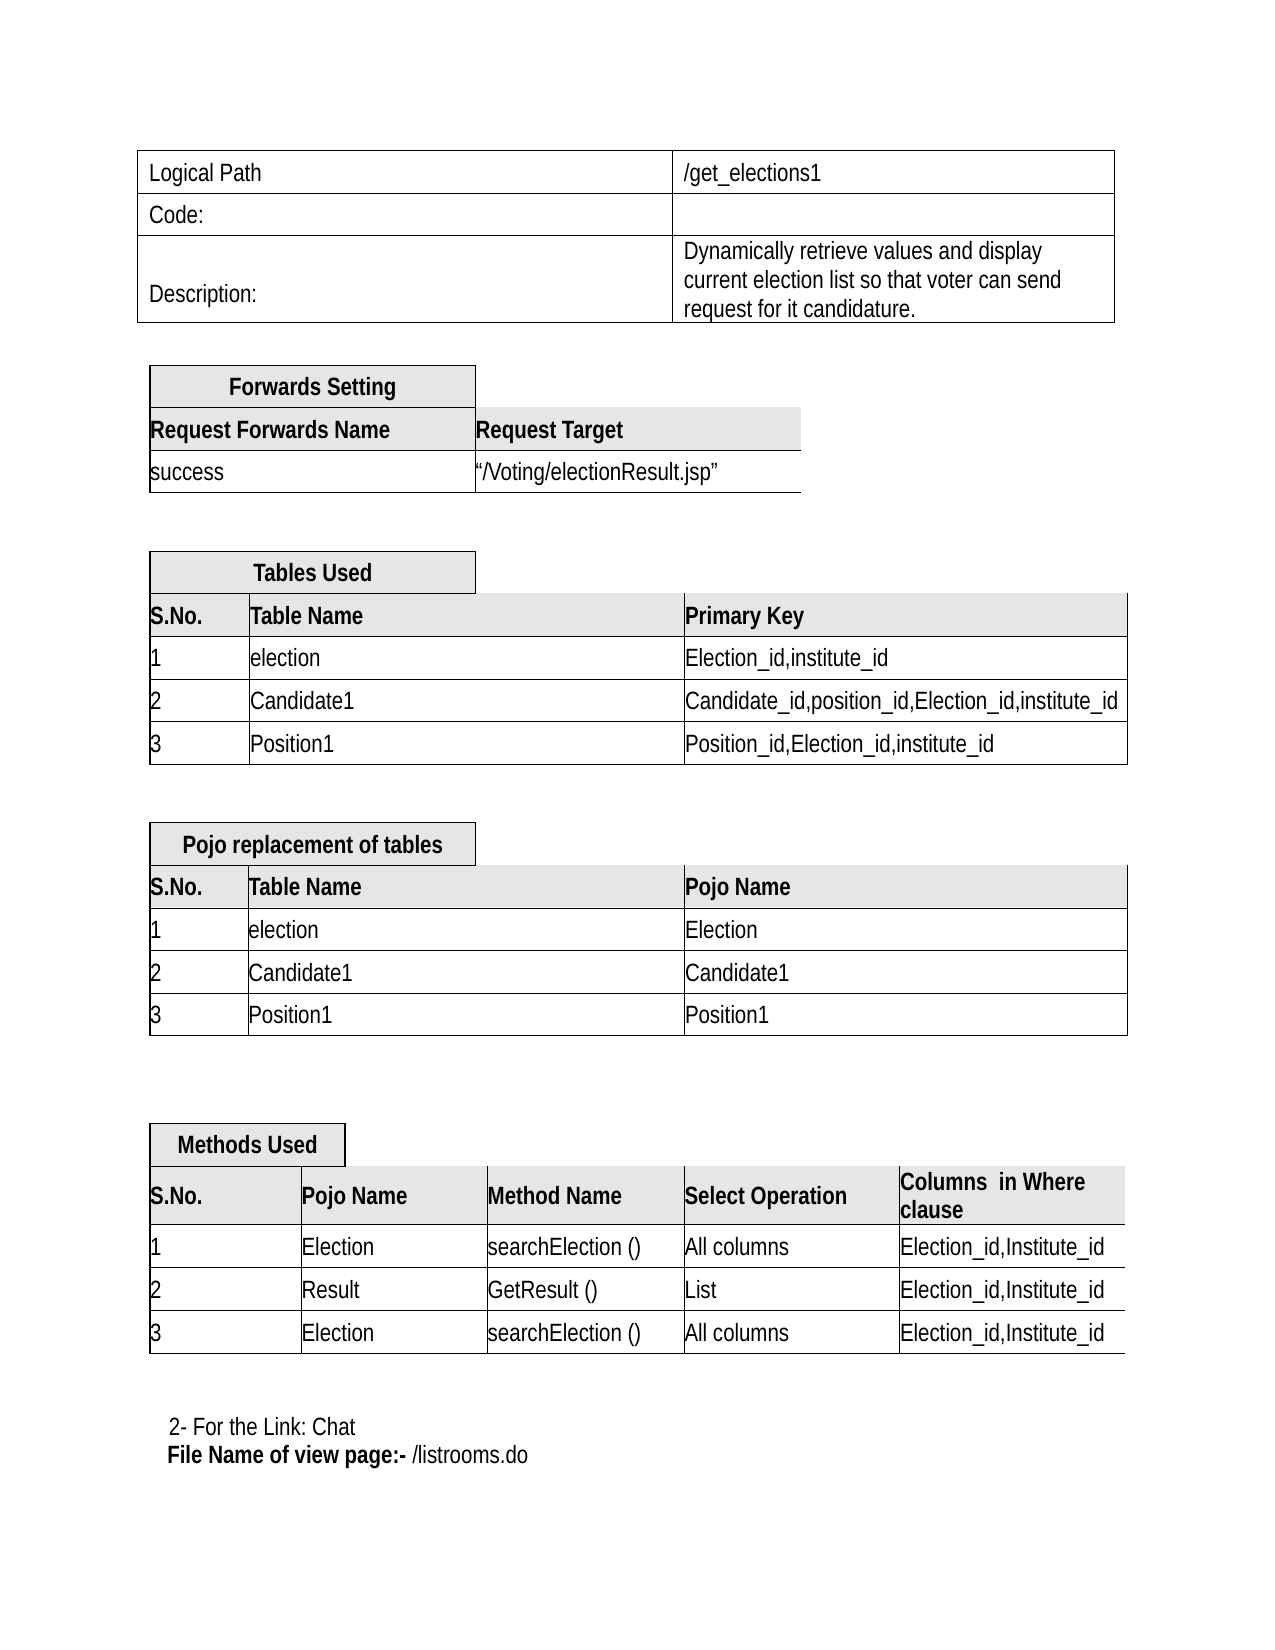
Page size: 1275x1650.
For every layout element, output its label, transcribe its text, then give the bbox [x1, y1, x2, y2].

table_cell Election_id,Institute_id [900, 1268, 1125, 1310]
text 2- For the Link: Chat [150, 1412, 1125, 1441]
table_cell GetResult () [488, 1268, 684, 1310]
table_cell Election_id,institute_id [685, 637, 1127, 678]
table_cell All columns [685, 1225, 899, 1267]
table_cell election [249, 909, 684, 950]
table_cell [801, 492, 1127, 551]
table_cell 3 [151, 722, 249, 764]
table_cell searchElection () [488, 1311, 684, 1353]
table_cell [476, 551, 801, 593]
table_cell Dynamically retrieve values and display current election list so that voter can send request for it candidature. [673, 236, 1114, 322]
table_cell “/Voting/electionResult.jsp” [476, 451, 801, 492]
table_cell Election_id,Institute_id [900, 1225, 1125, 1267]
table_cell Columns in Where clause [900, 1166, 1125, 1224]
table_cell 3 [151, 994, 248, 1035]
table_cell S.No. [151, 866, 248, 907]
table_cell success [151, 451, 475, 492]
table_cell Code: [138, 194, 672, 235]
table_cell Election_id,Institute_id [900, 1311, 1125, 1353]
table_header Forwards Setting [151, 366, 475, 407]
table_cell S.No. [151, 1167, 301, 1224]
table_cell Candidate_id,position_id,Election_id,institute_id [685, 680, 1127, 721]
table_header Methods Used [151, 1124, 344, 1166]
table_cell S.No. [151, 594, 249, 636]
table_header [476, 822, 801, 865]
table_cell 1 [151, 909, 248, 950]
table_cell All columns [685, 1311, 899, 1353]
table_cell Candidate1 [249, 951, 684, 993]
table_cell Pojo Name [302, 1166, 487, 1224]
table_cell /get_elections1 [673, 151, 1114, 193]
table_cell Method Name [488, 1166, 684, 1224]
table_cell Primary Key [685, 593, 1127, 636]
table_header [476, 365, 801, 407]
table_cell [150, 493, 475, 551]
table_cell Select Operation [685, 1166, 899, 1224]
table_header [801, 822, 1127, 865]
table_cell Position_id,Election_id,institute_id [685, 722, 1127, 764]
table_header [346, 1123, 540, 1166]
table_cell Pojo Name [685, 865, 1127, 907]
table_cell Candidate1 [250, 680, 684, 721]
table_cell Position1 [249, 994, 684, 1035]
table_cell 1 [151, 637, 249, 678]
table_cell Table Name [250, 593, 684, 636]
table_cell 3 [151, 1311, 301, 1353]
table_header [540, 1123, 1125, 1166]
text File Name of view page:- /listrooms.do [150, 1441, 1125, 1469]
table_cell Table Name [249, 865, 684, 907]
table_cell [801, 407, 1127, 450]
table_cell Position1 [685, 994, 1127, 1035]
table_cell 2 [151, 680, 249, 721]
table_cell election [250, 637, 684, 678]
table_cell Election [302, 1225, 487, 1267]
table_cell Logical Path [138, 151, 672, 193]
table_cell Candidate1 [685, 951, 1127, 993]
table_cell searchElection () [488, 1225, 684, 1267]
table_cell [801, 450, 1127, 492]
table_cell Tables Used [151, 552, 475, 593]
table_cell Description: [138, 236, 672, 322]
table_cell Result [302, 1268, 487, 1310]
table_cell Request Target [476, 407, 801, 450]
table_cell [475, 493, 801, 551]
table_cell Position1 [250, 722, 684, 764]
table_cell 2 [151, 1268, 301, 1310]
table_header Pojo replacement of tables [151, 823, 475, 865]
table_cell Election [302, 1311, 487, 1353]
table_cell Election [685, 909, 1127, 950]
table_cell Request Forwards Name [151, 408, 475, 450]
table_cell 1 [151, 1225, 301, 1267]
table_cell List [685, 1268, 899, 1310]
table_cell [801, 551, 1127, 593]
table_cell [673, 194, 1114, 235]
table_cell 2 [151, 951, 248, 993]
table_header [801, 365, 1127, 407]
